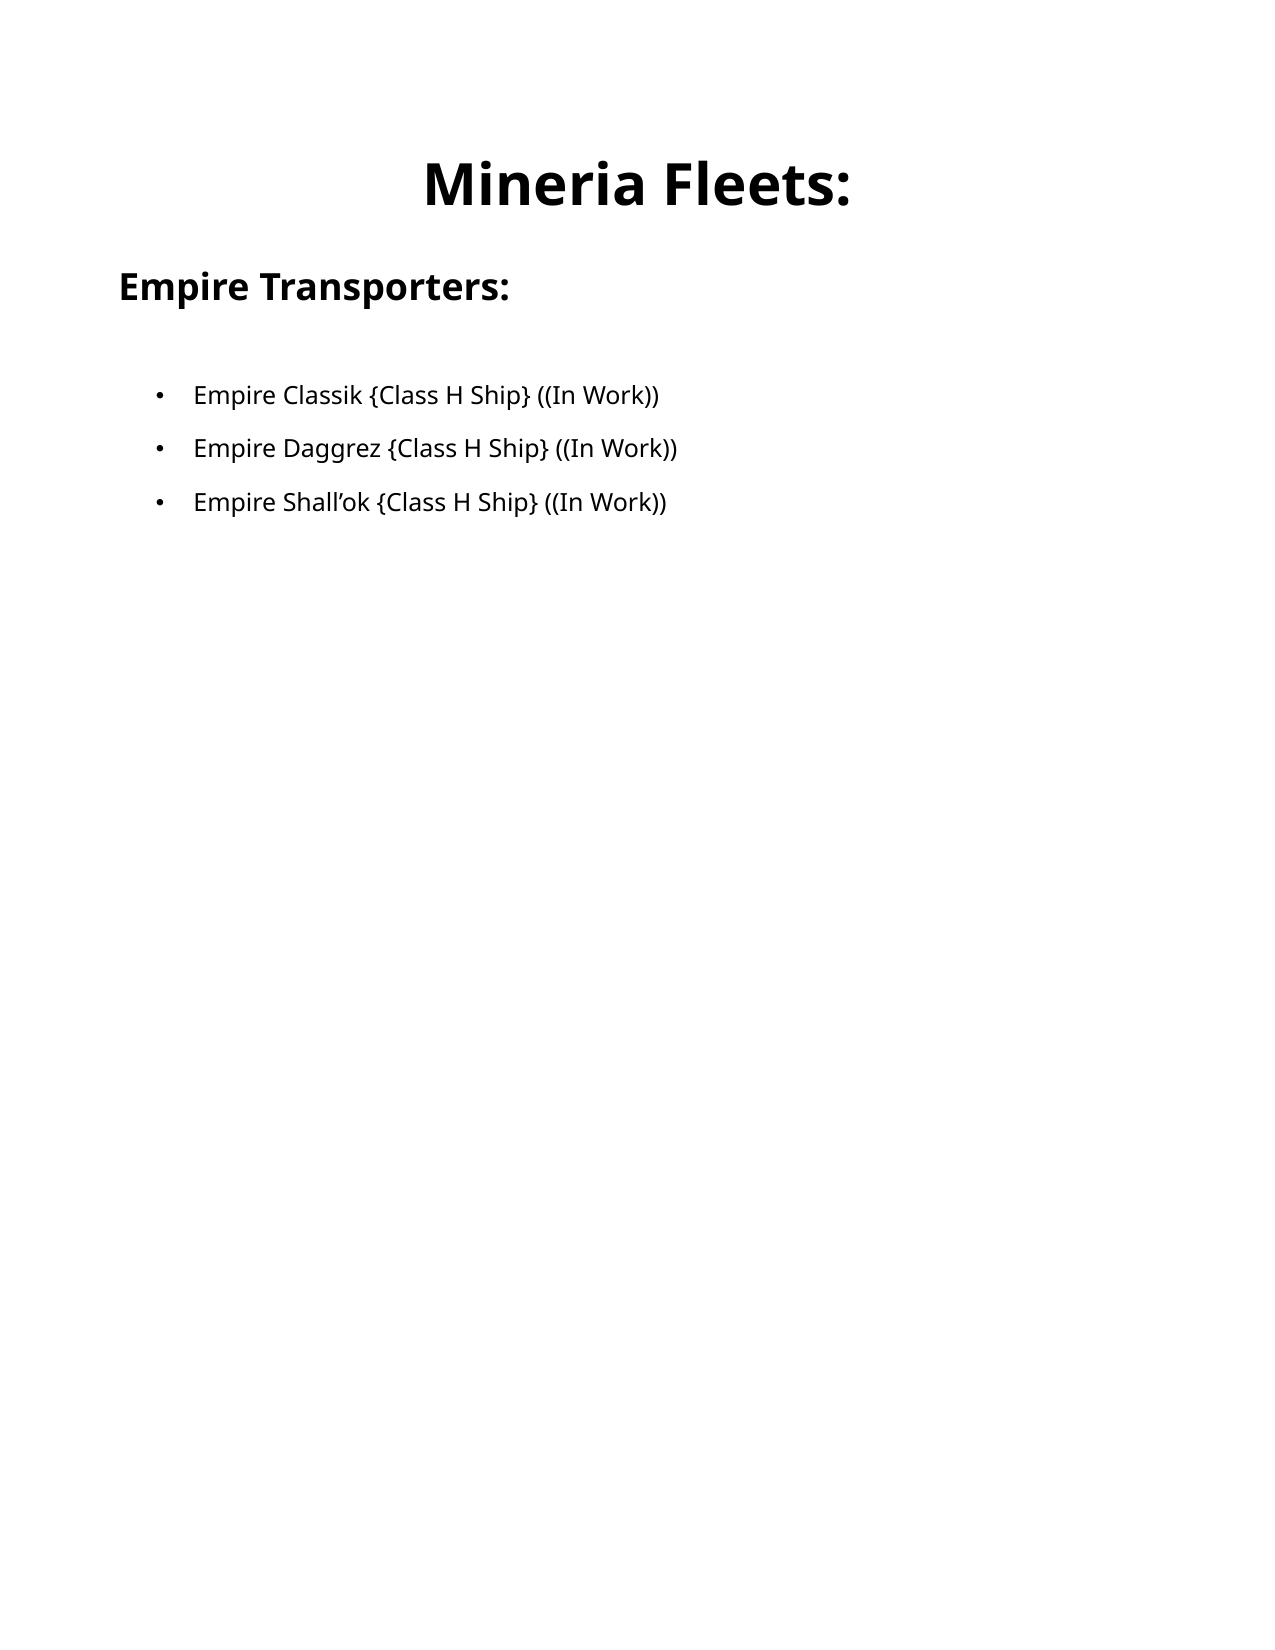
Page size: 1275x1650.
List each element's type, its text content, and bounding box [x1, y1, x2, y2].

list Empire Classik {Class H Ship} ((In Work)) [156, 377, 1157, 411]
list Empire Shall’ok {Class H Ship} ((In Work)) [156, 485, 1157, 519]
list Empire Daggrez {Class H Ship} ((In Work)) [156, 431, 1157, 465]
title Mineria Fleets: [118, 143, 1157, 223]
subtitle Empire Transporters: [118, 260, 1157, 311]
